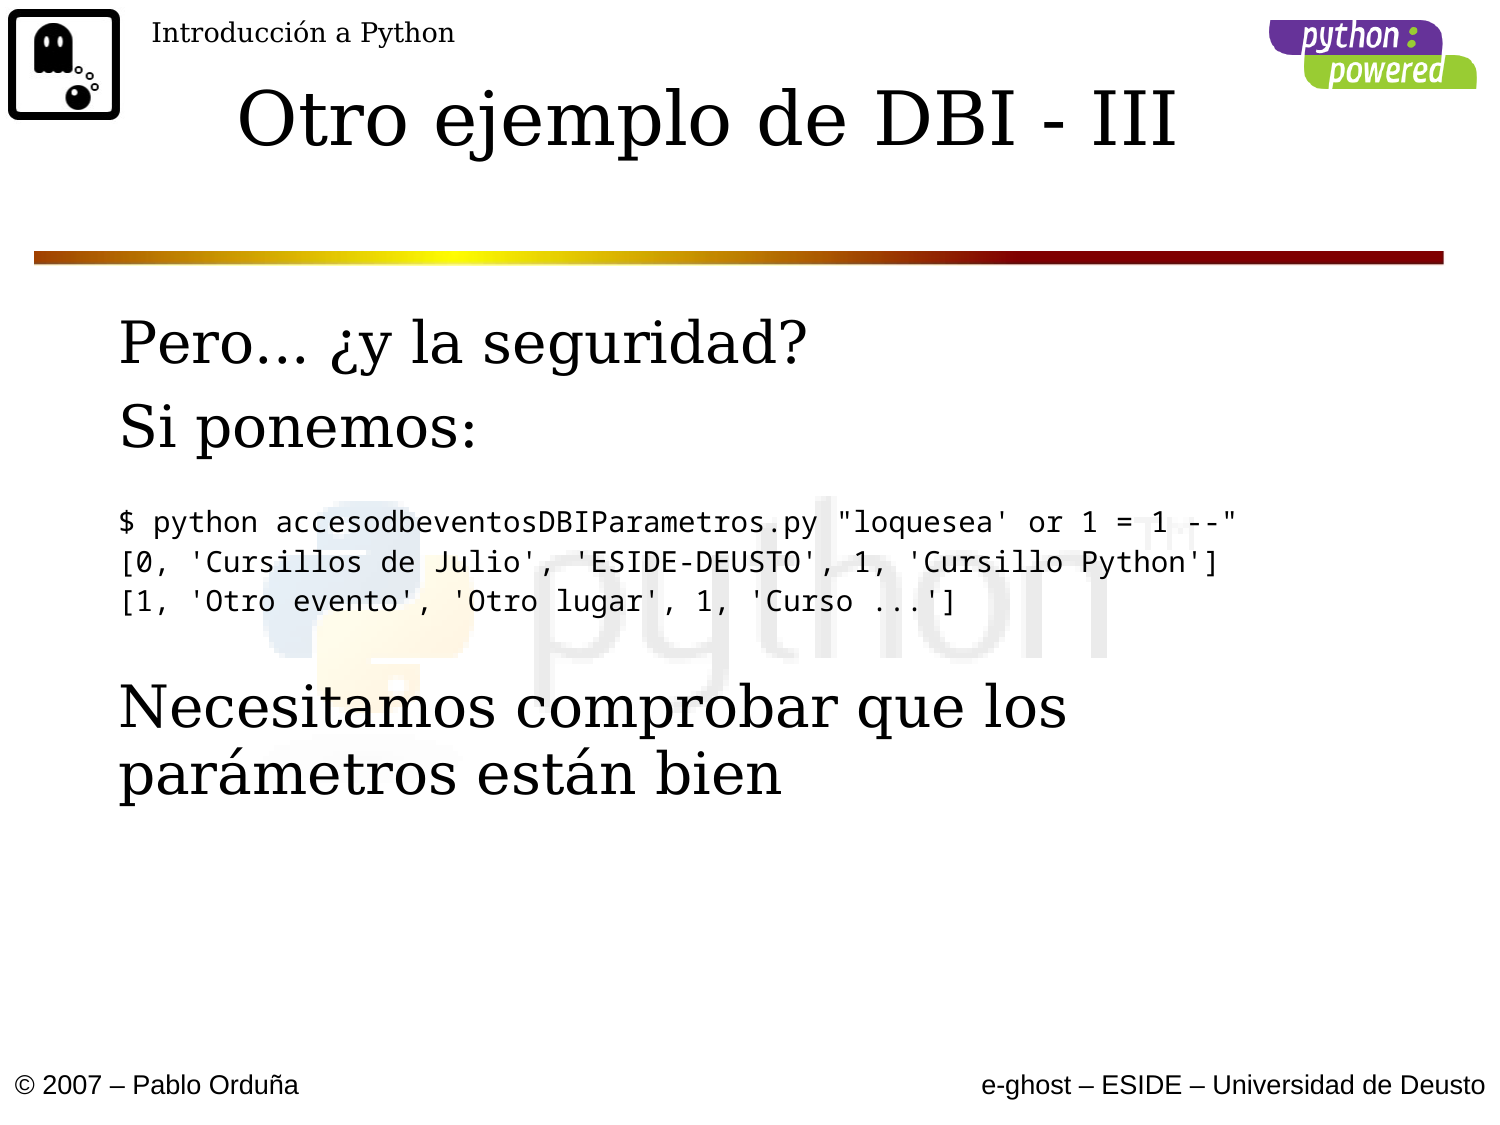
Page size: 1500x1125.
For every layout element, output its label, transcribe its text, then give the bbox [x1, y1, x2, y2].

picture [5, 7, 125, 124]
title Otro ejemplo de DBI - III [118, 59, 1300, 181]
picture [34, 251, 1447, 266]
list Pero... ¿y la seguridad? Si ponemos: $ python accesodbeventosDBIParametros.py "loquesea' or 1 = 1 --" [0, 'Cursillos de Julio', 'ESIDE-DEUSTO', 1, 'Cursillo Python'] [1, 'Otro evento', 'Otro lugar', 1, 'Curso ...'] Necesitamos comprobar que los parámetros están bien [118, 309, 1394, 1004]
picture [1269, 20, 1477, 89]
